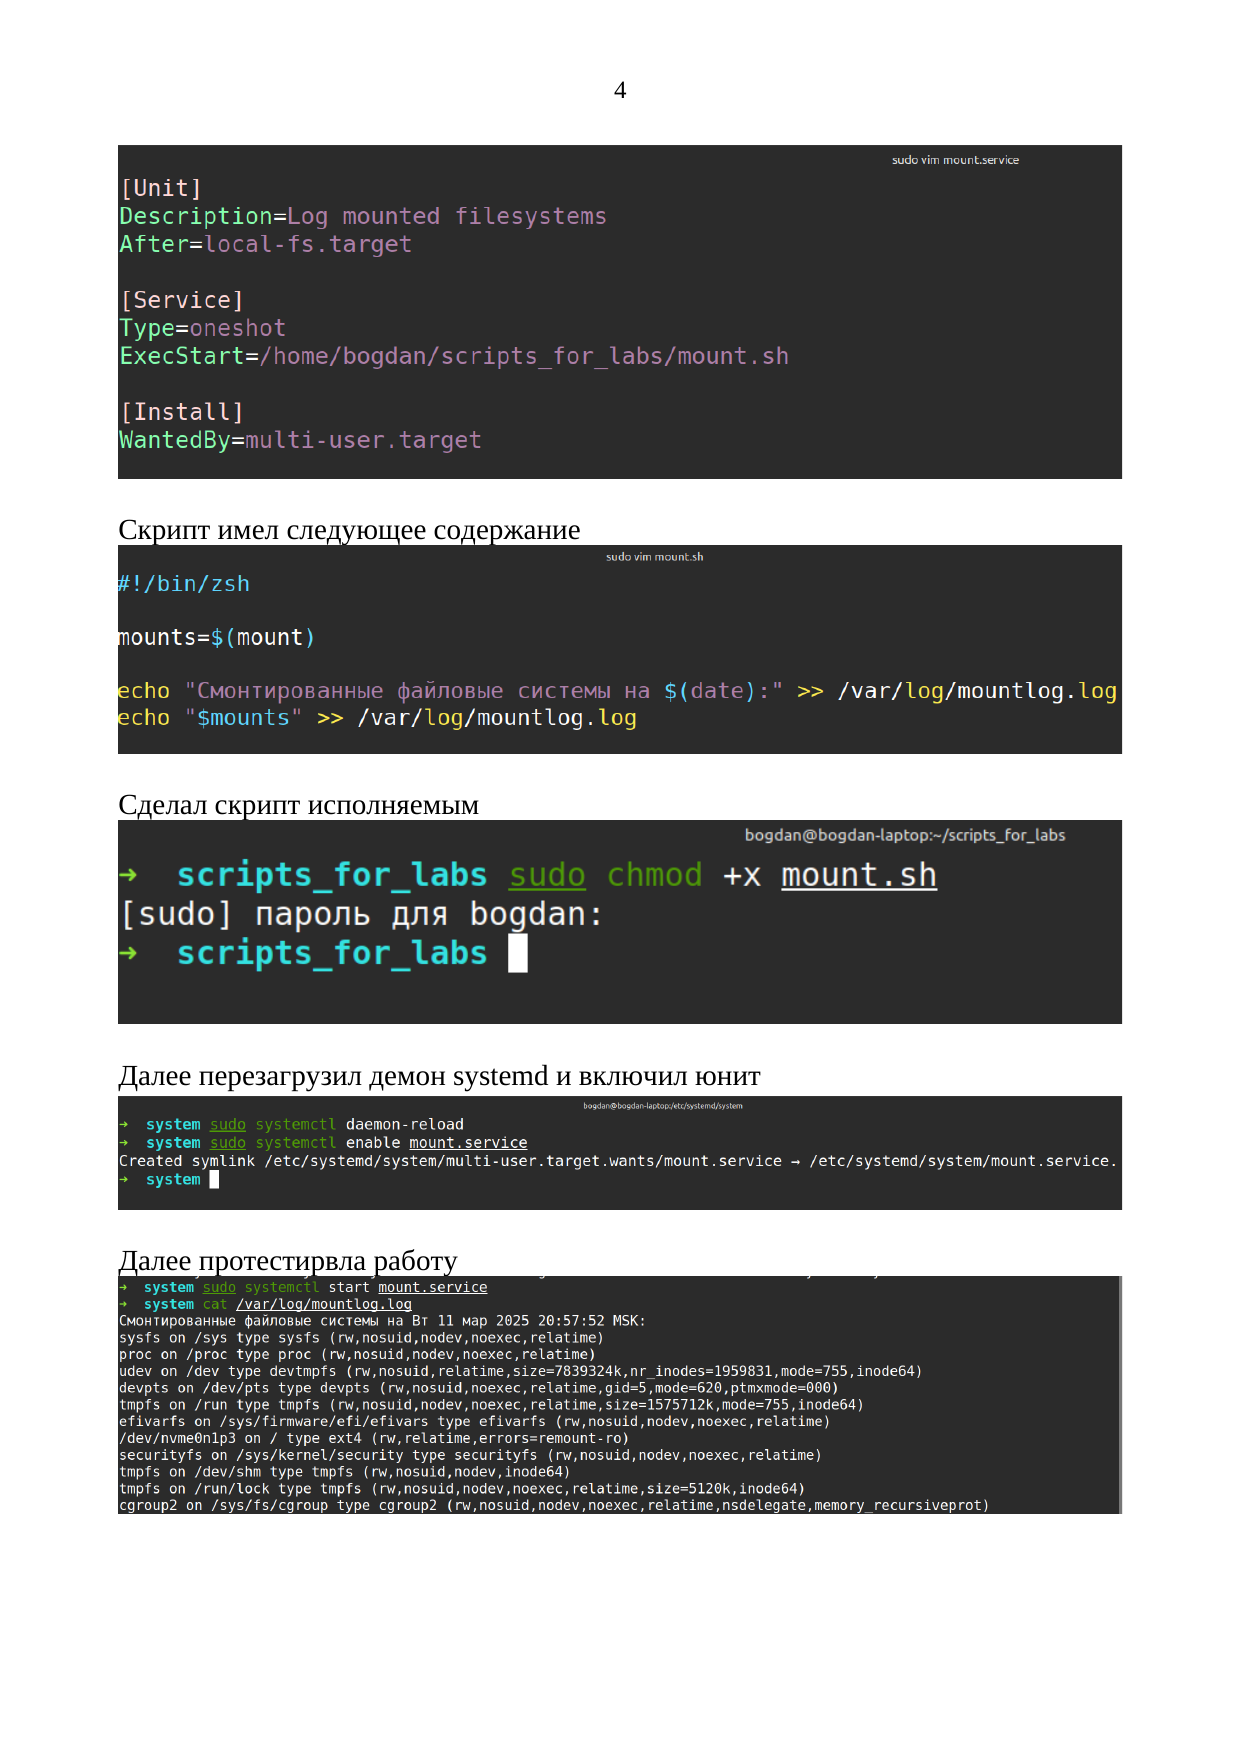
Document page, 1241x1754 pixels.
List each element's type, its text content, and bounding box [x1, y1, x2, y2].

picture [118, 820, 1123, 1024]
text Далее протестирвла работу [118, 1243, 1122, 1276]
picture [118, 1276, 1123, 1514]
picture [118, 145, 1123, 479]
text Сделал скрипт исполняемым [118, 787, 1122, 820]
picture [118, 1096, 1123, 1210]
text Скрипт имел следующее содержание [118, 512, 1122, 545]
text Далее перезагрузил демон systemd и включил юнит [118, 1058, 1122, 1091]
picture [118, 545, 1123, 754]
